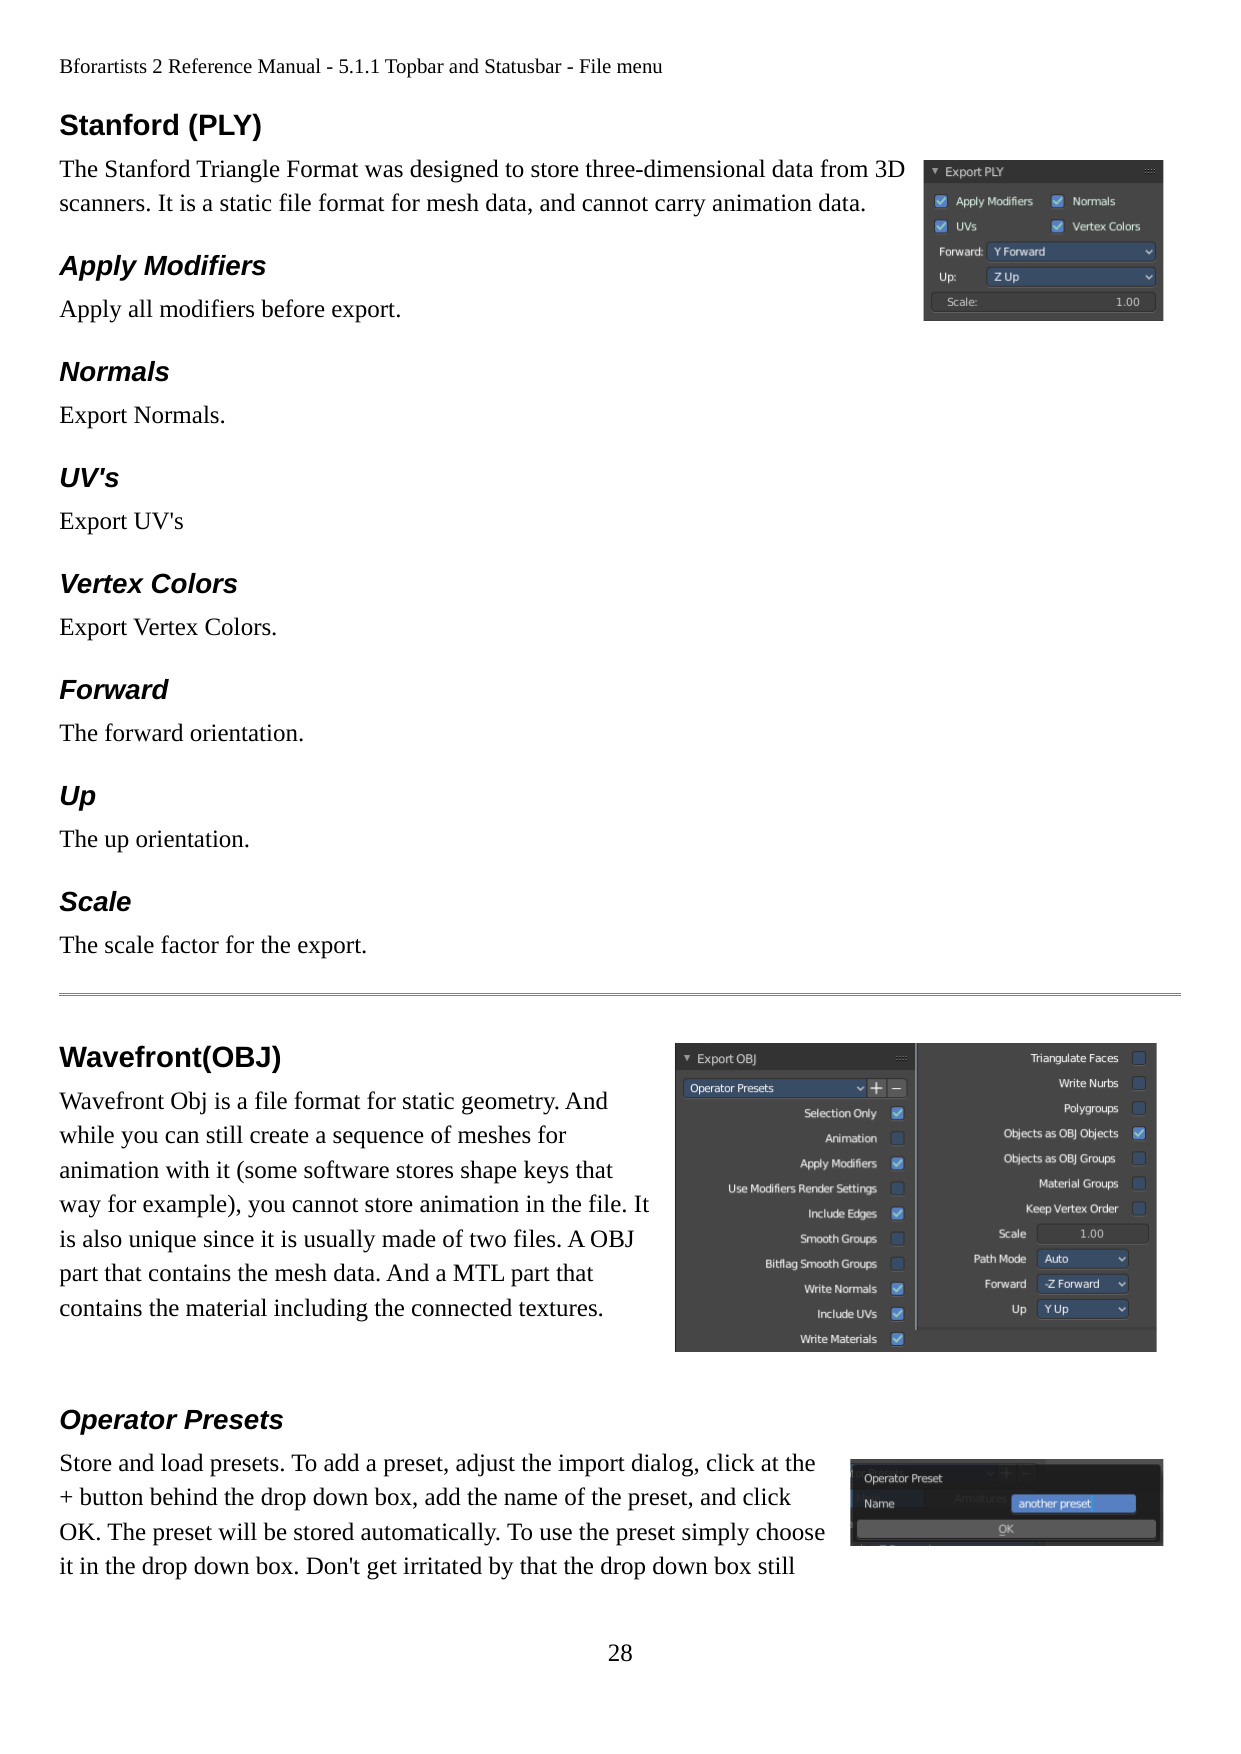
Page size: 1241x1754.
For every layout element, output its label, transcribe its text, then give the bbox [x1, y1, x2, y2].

text Export Normals. [59, 400, 1181, 429]
picture [674, 1043, 1157, 1352]
text Apply all modifiers before export. [59, 294, 1181, 323]
subtitle [1164, 250, 1181, 282]
subtitle Apply Modifiers [59, 250, 923, 282]
text The scale factor for the export. [59, 930, 1181, 958]
text The forward orientation. [59, 718, 1181, 747]
subtitle Stanford (PLY) [59, 107, 1181, 141]
subtitle UV's [59, 462, 1181, 493]
subtitle Forward [59, 673, 1181, 705]
picture [923, 160, 1164, 321]
text The Stanford Triangle Format was designed to store three-dimensional data from 3D scanners. It is a static file format for mesh data, and cannot carry animation data. [59, 154, 1181, 217]
subtitle Wavefront(OBJ) [59, 1039, 1181, 1073]
text Export Vertex Colors. [59, 612, 1181, 641]
text The up orientation. [59, 824, 1181, 853]
text Export UV's [59, 506, 1181, 535]
subtitle Operator Presets [59, 1403, 1181, 1435]
subtitle Scale [59, 885, 1181, 917]
text Wavefront Obj is a file format for static geometry. And while you can still create a sequence of meshes for animation with it (some software stores shape keys that way for example), you cannot store animation in the file. It is also unique since it is usually made of two files. A OBJ part that contains the mesh data. And a MTL part that contains the material including the connected textures. [59, 1086, 674, 1321]
subtitle Normals [59, 356, 1181, 388]
text Store and load presets. To add a preset, adjust the import dialog, click at the + button behind the drop down box, add the name of the preset, and click OK. The preset will be stored automatically. To use the preset simply choose it in the drop down box. Don't get irritated by that the drop down box still [59, 1448, 1181, 1580]
subtitle Vertex Colors [59, 568, 1181, 599]
subtitle Up [59, 779, 1181, 811]
picture [850, 1459, 1164, 1546]
